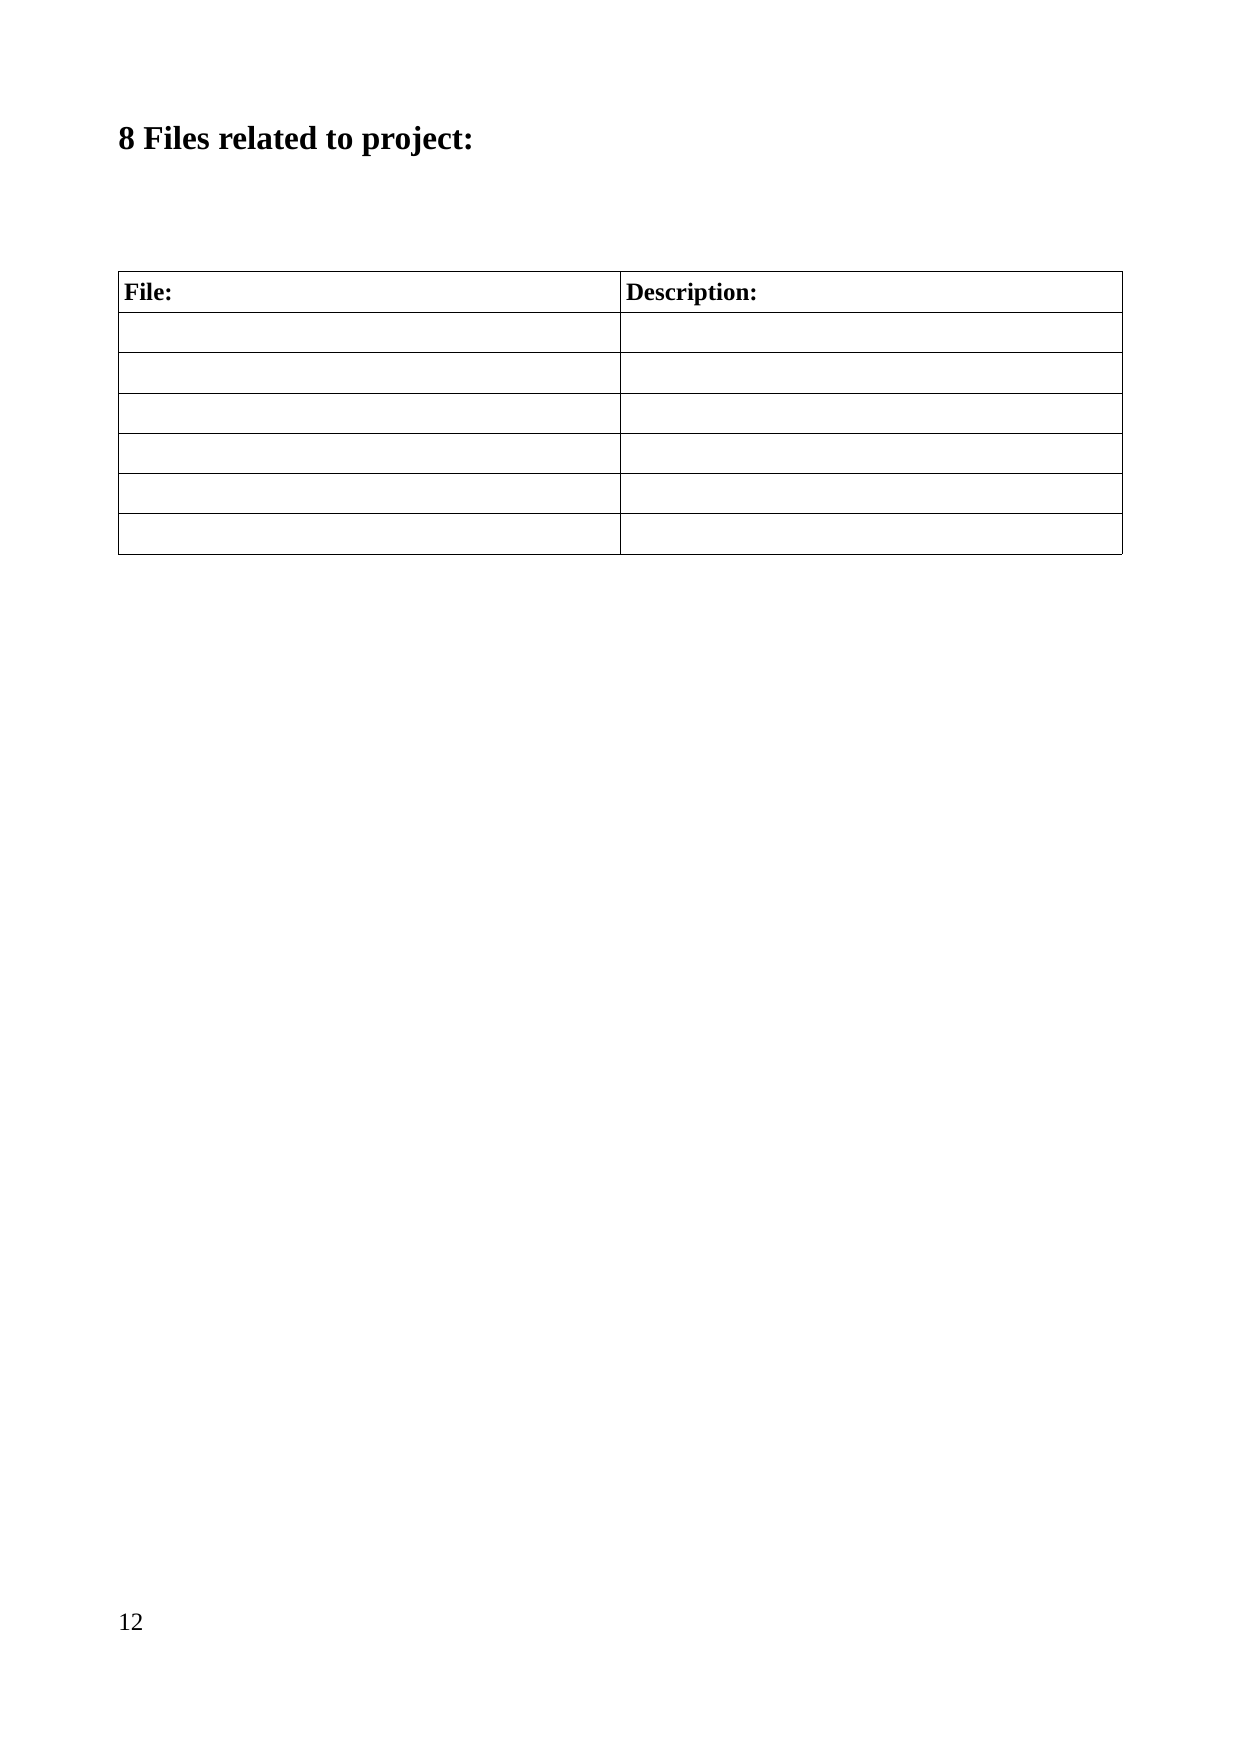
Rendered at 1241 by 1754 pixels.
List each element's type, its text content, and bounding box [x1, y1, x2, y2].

table_header File: [119, 272, 620, 312]
table_cell [621, 474, 1122, 513]
table_cell [621, 353, 1122, 392]
table_cell [119, 514, 620, 554]
table_cell [621, 394, 1122, 433]
table_header Description: [621, 272, 1122, 312]
table_cell [621, 434, 1122, 473]
text 8 Files related to project: [118, 118, 1122, 156]
table_cell [119, 474, 620, 513]
table_cell [621, 514, 1122, 554]
table_cell [119, 313, 620, 352]
table_cell [119, 394, 620, 433]
table_cell [119, 434, 620, 473]
table_cell [119, 353, 620, 392]
table_cell [621, 313, 1122, 352]
